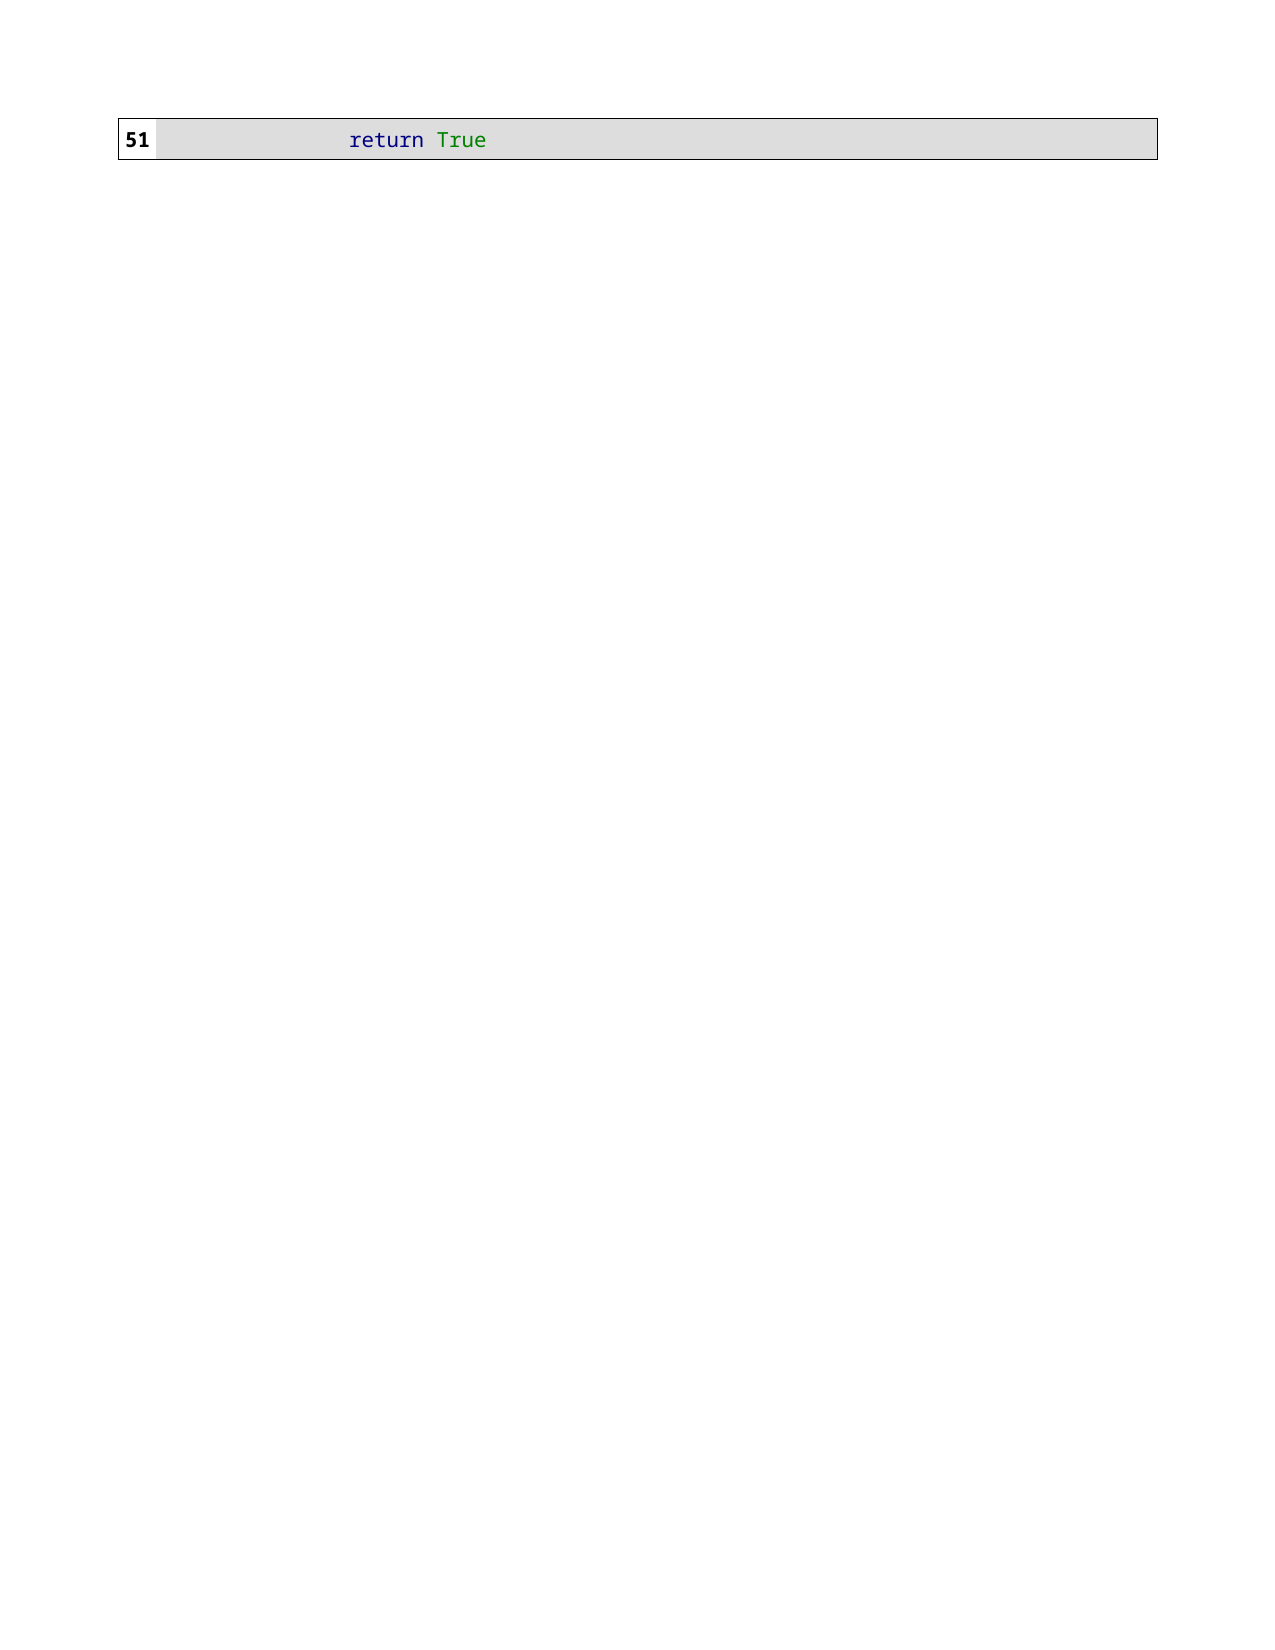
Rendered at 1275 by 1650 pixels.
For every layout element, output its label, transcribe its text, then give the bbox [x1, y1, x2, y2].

table_header 51 [119, 119, 156, 159]
table_header return True [156, 119, 1157, 159]
